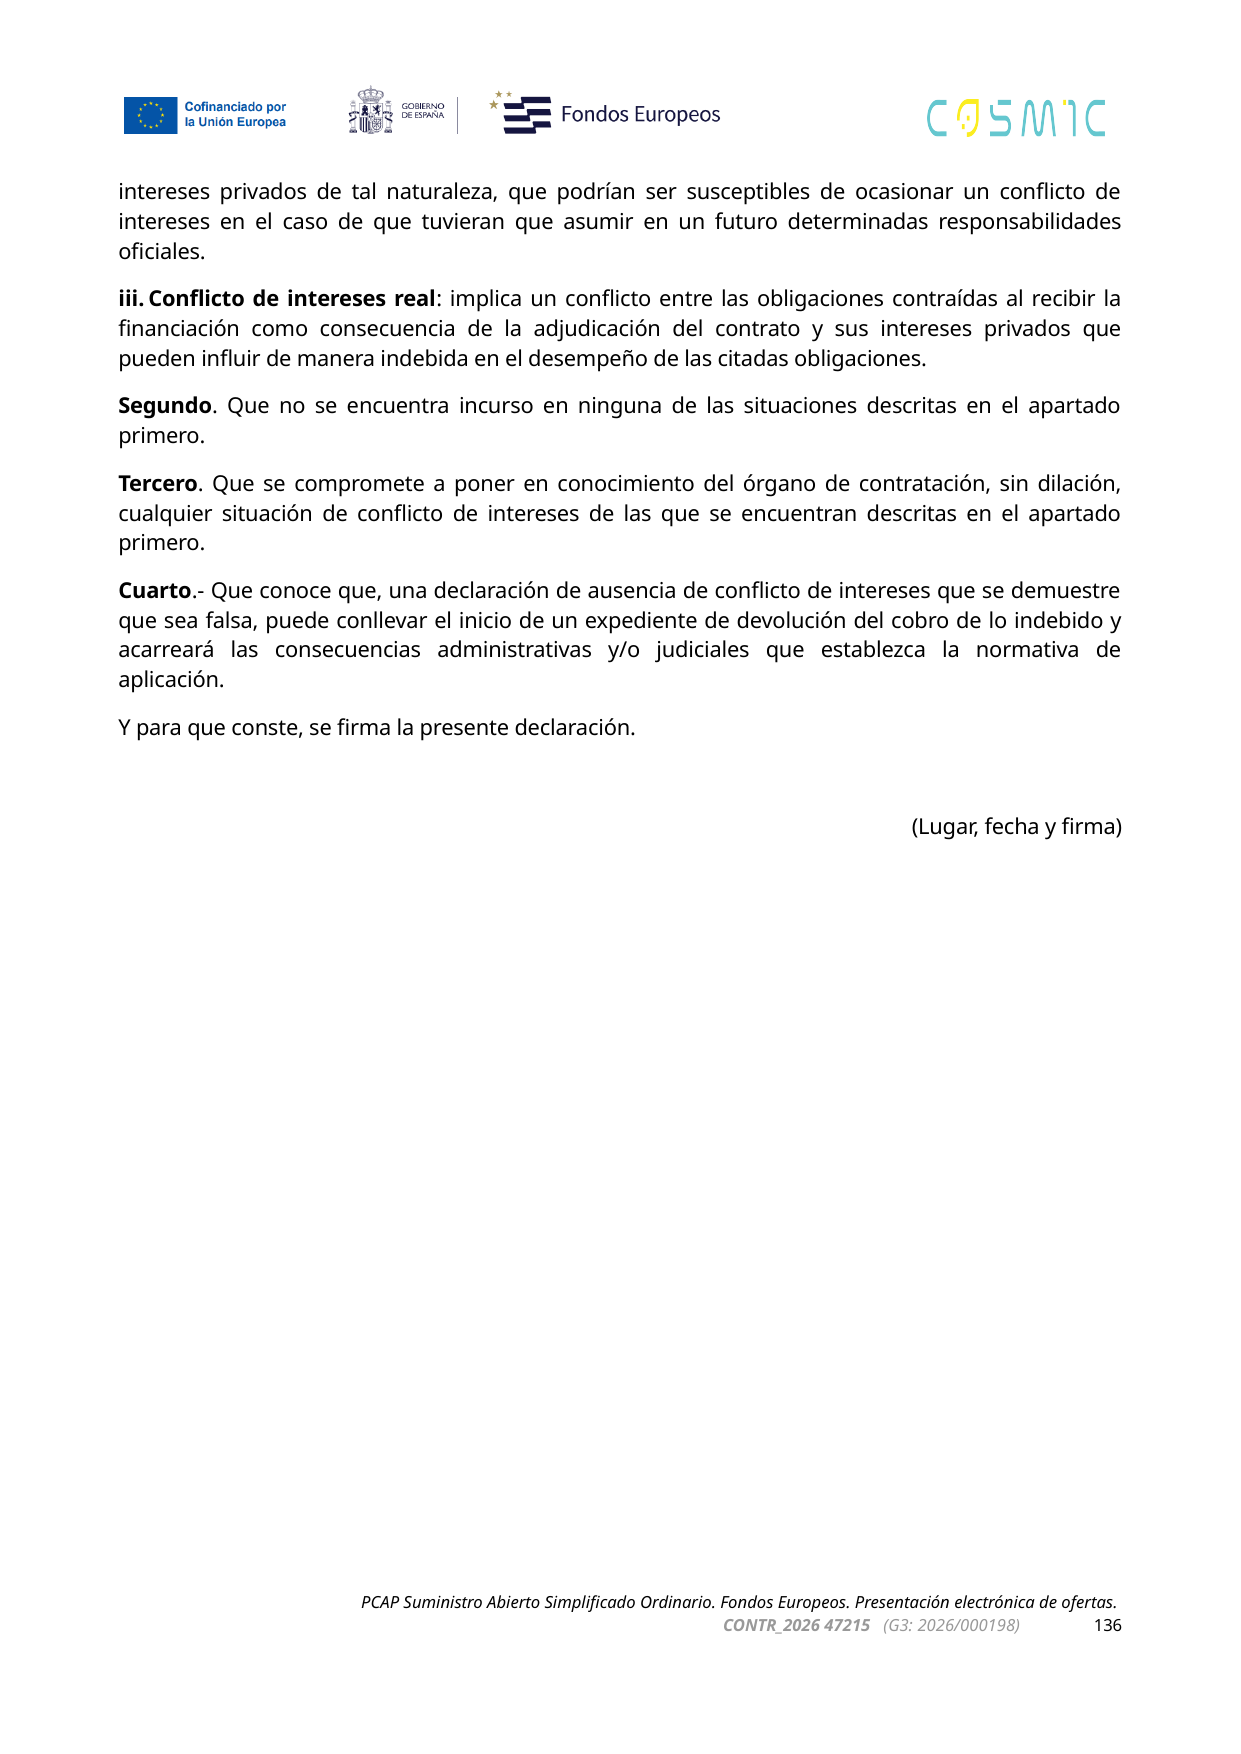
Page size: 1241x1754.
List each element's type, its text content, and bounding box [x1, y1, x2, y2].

picture [104, 69, 735, 142]
text Tercero. Que se compromete a poner en conocimiento del órgano de contratación, sin dilación, cualquier situación de conflicto de intereses de las que se encuentran descritas en el apartado primero. [118, 468, 1122, 557]
picture [927, 99, 1105, 137]
text Y para que conste, se firma la presente declaración. [118, 712, 1122, 742]
list intereses privados de tal naturaleza, que podrían ser susceptibles de ocasionar un conflicto de intereses en el caso de que tuvieran que asumir en un futuro determinadas responsabilidades oficiales. [118, 176, 1122, 266]
list Conflicto de intereses real: implica un conflicto entre las obligaciones contraídas al recibir la financiación como consecuencia de la adjudicación del contrato y sus intereses privados que pueden influir de manera indebida en el desempeño de las citadas obligaciones. [118, 283, 1122, 373]
text Cuarto.- Que conoce que, una declaración de ausencia de conflicto de intereses que se demuestre que sea falsa, puede conllevar el inicio de un expediente de devolución del cobro de lo indebido y acarreará las consecuencias administrativas y/o judiciales que establezca la normativa de aplicación. [118, 575, 1122, 694]
text Segundo. Que no se encuentra incurso en ninguna de las situaciones descritas en el apartado primero. [118, 391, 1122, 450]
text (Lugar, fecha y firma) [118, 811, 1122, 841]
